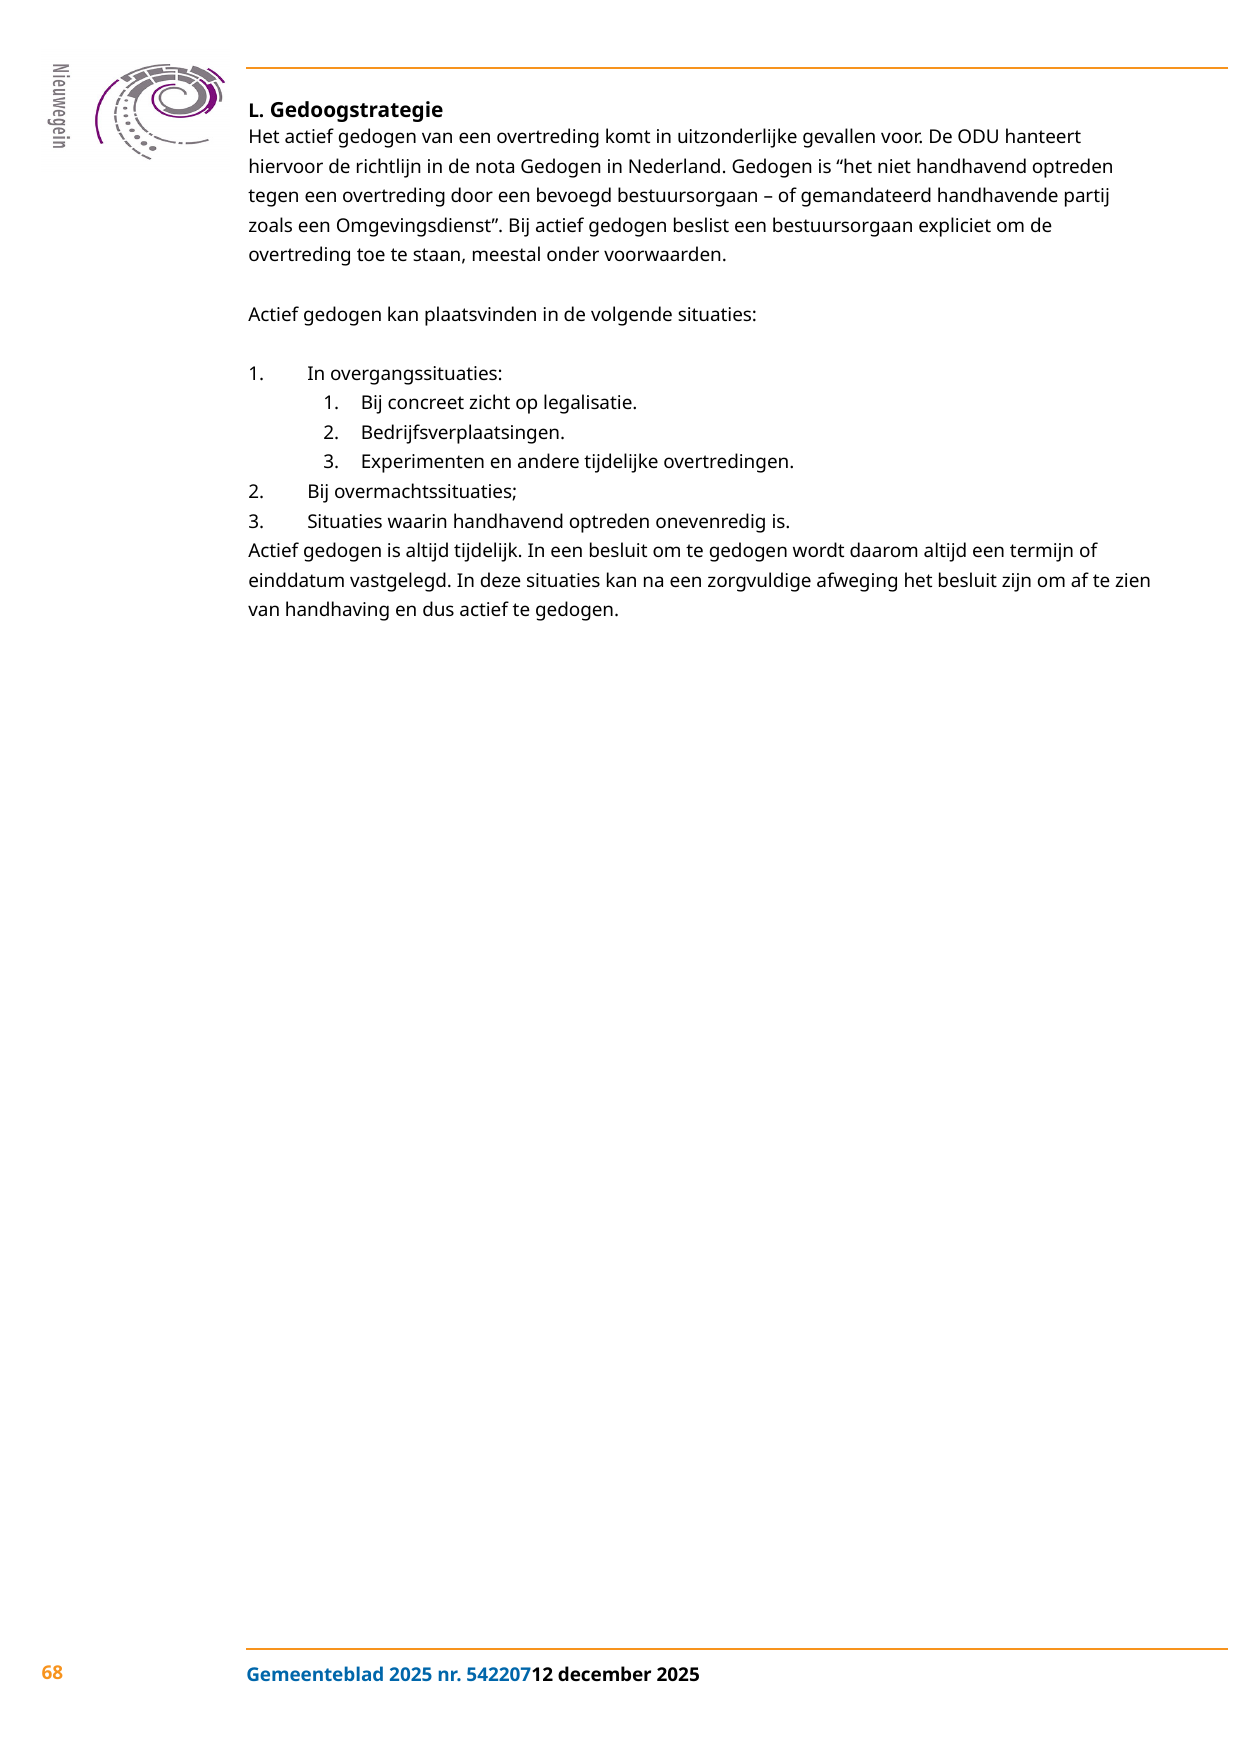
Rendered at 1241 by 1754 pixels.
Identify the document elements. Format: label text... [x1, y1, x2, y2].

list Situaties waarin handhavend optreden onevenredig is. [248, 508, 1152, 534]
list Bij overmachtssituaties; [248, 478, 1152, 504]
text Het actief gedogen van een overtreding komt in uitzonderlijke gevallen voor. De ODU hanteert hiervoor de richtlijn in de nota Gedogen in Nederland. Gedogen is “het niet handhavend optreden tegen een overtreding door een bevoegd bestuursorgaan – of gemandateerd handhavende partij zoals een Omgevingsdienst”. Bij actief gedogen beslist een bestuursorgaan expliciet om de overtreding toe te staan, meestal onder voorwaarden. [248, 123, 1152, 267]
picture [41, 47, 231, 172]
text Actief gedogen kan plaatsvinden in de volgende situaties: [248, 301, 1152, 327]
text L. Gedoogstrategie [248, 95, 1152, 123]
list In overgangssituaties: [248, 360, 1152, 386]
list Bedrijfsverplaatsingen. [323, 419, 1152, 445]
list Experimenten en andere tijdelijke overtredingen. [323, 449, 1152, 474]
list Bij concreet zicht op legalisatie. [323, 389, 1152, 415]
text Actief gedogen is altijd tijdelijk. In een besluit om te gedogen wordt daarom altijd een termijn of einddatum vastgelegd. In deze situaties kan na een zorgvuldige afweging het besluit zijn om af te zien van handhaving en dus actief te gedogen. [248, 537, 1152, 622]
